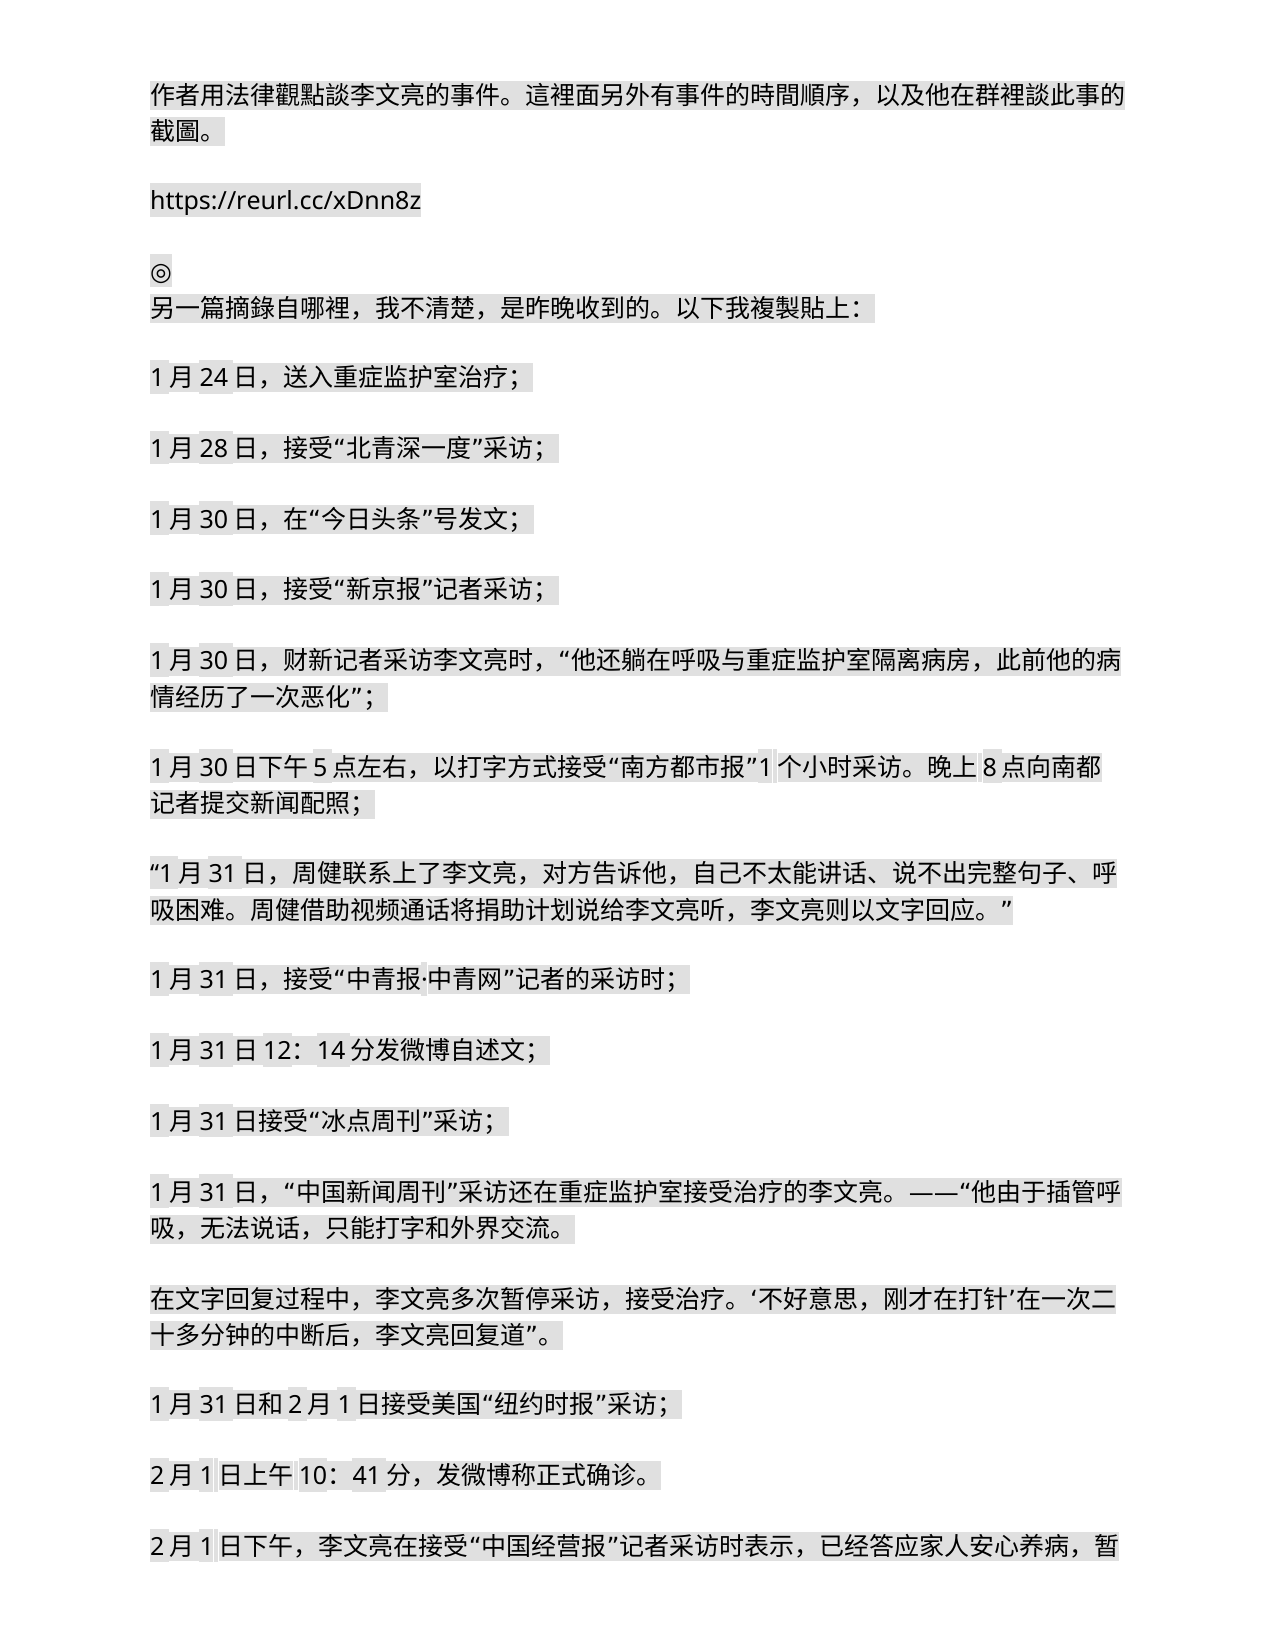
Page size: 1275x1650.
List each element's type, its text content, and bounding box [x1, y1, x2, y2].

text 作者用法律觀點談李文亮的事件。這裡面另外有事件的時間順序，以及他在群裡談此事的截圖。 https://reurl.cc/xDnn8z ◎ 另一篇摘錄自哪裡，我不清楚，是昨晚收到的。以下我複製貼上： 1月24日，送入重症监护室治疗； 1月28日，接受“北青深一度”采访； 1月30日，在“今日头条”号发文； 1月30日，接受“新京报”记者采访； 1月30日，财新记者采访李文亮时，“他还躺在呼吸与重症监护室隔离病房，此前他的病情经历了一次恶化”； 1月30日下午5点左右，以打字方式接受“南方都市报”1个小时采访。晚上8点向南都记者提交新闻配照； “1月31日，周健联系上了李文亮，对方告诉他，自己不太能讲话、说不出完整句子、呼吸困难。周健借助视频通话将捐助计划说给李文亮听，李文亮则以文字回应。” 1月31日，接受“中青报·中青网”记者的采访时； 1月31日12：14分发微博自述文； 1月31日接受“冰点周刊”采访； 1月31日，“中国新闻周刊”采访还在重症监护室接受治疗的李文亮。——“他由于插管呼吸，无法说话，只能打字和外界交流。 在文字回复过程中，李文亮多次暂停采访，接受治疗。‘不好意思，刚才在打针’在一次二十多分钟的中断后，李文亮回复道”。 1月31日和2月1日接受美国“纽约时报”采访； 2月1日上午10：41分，发微博称正式确诊。 2月1日下午，李文亮在接受“中国经营报”记者采访时表示，已经答应家人安心养病，暂 [150, 75, 1125, 1562]
